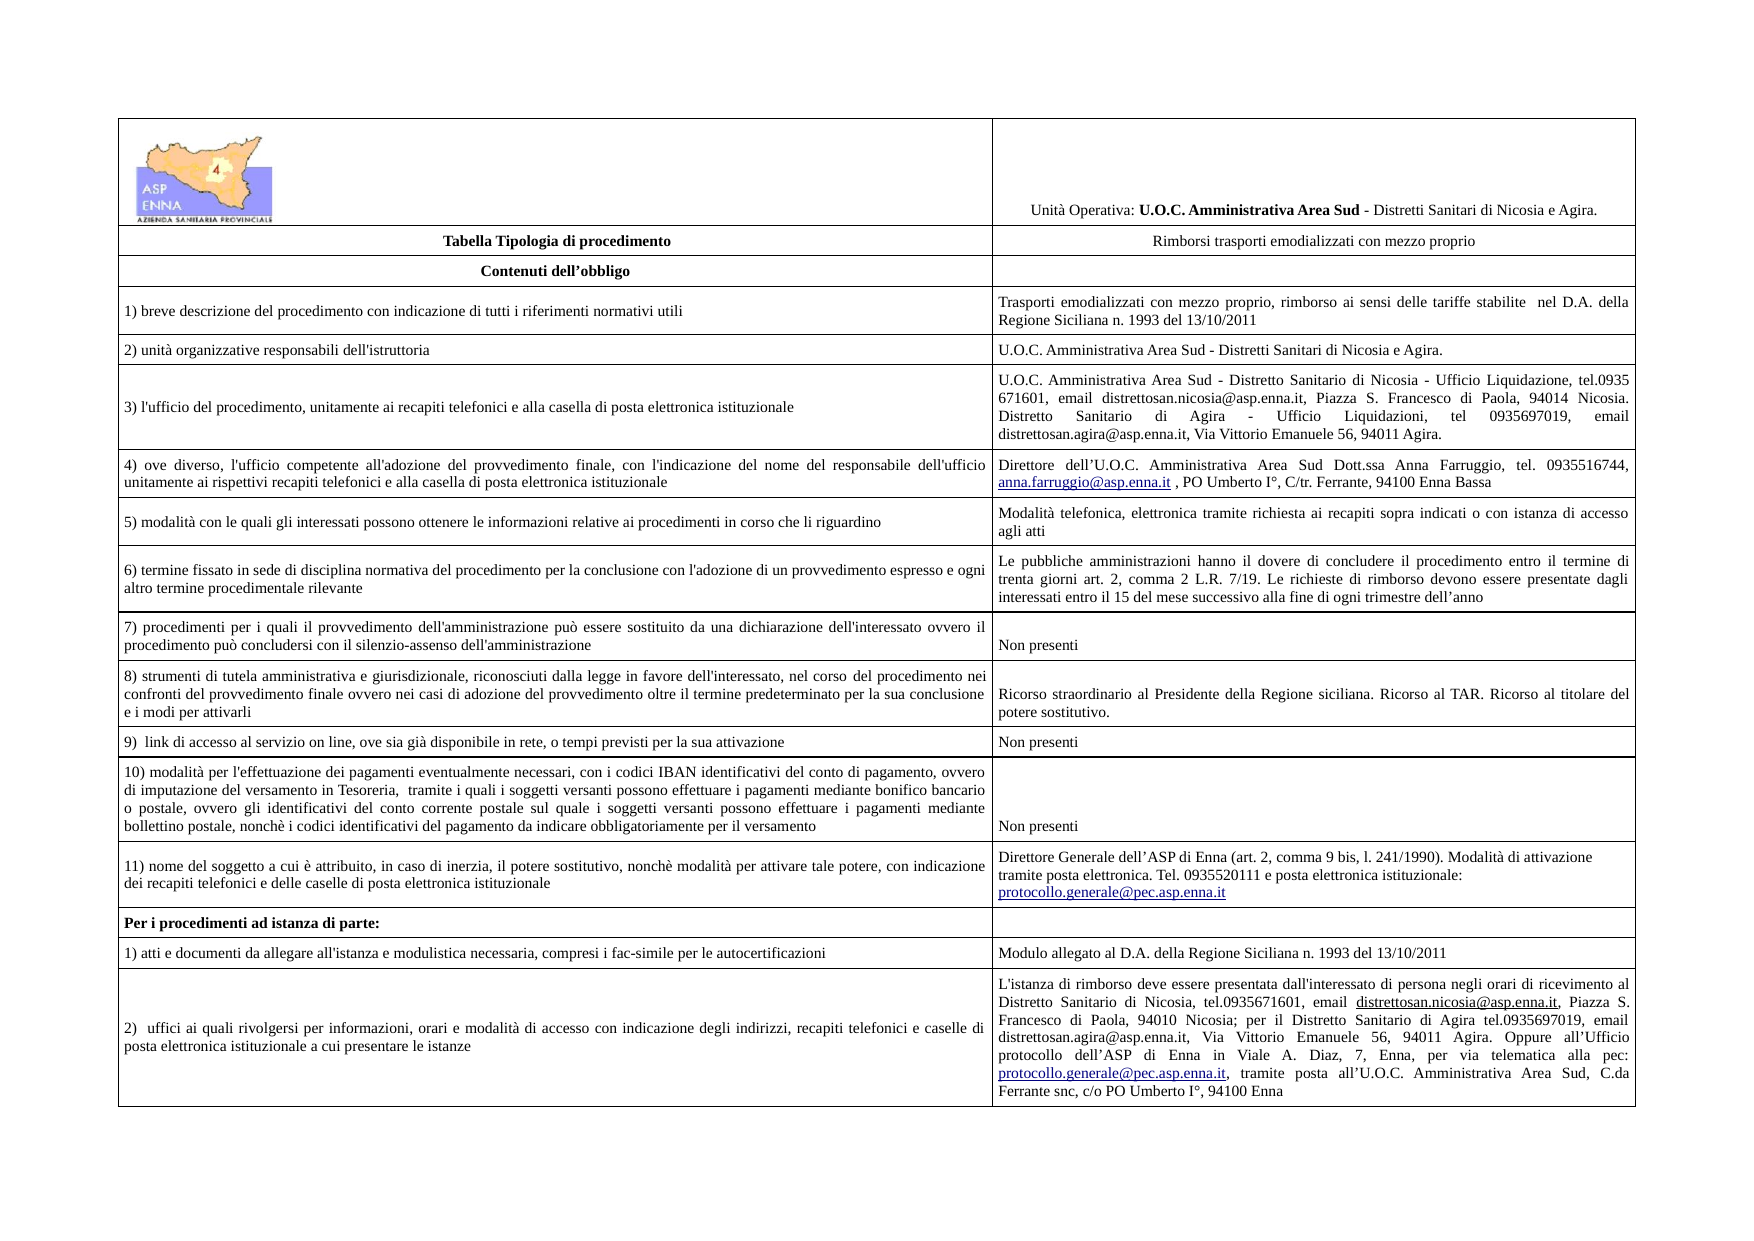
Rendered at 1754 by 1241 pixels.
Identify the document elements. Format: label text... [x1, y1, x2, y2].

table_cell U.O.C. Amministrativa Area Sud - Distretto Sanitario di Nicosia - Ufficio Liquidazione, tel.0935 671601, email distrettosan.nicosia@asp.enna.it, Piazza S. Francesco di Paola, 94014 Nicosia. Distretto Sanitario di Agira - Ufficio Liquidazioni, tel 0935697019, email distrettosan.agira@asp.enna.it, Via Vittorio Emanuele 56, 94011 Agira. [993, 365, 1635, 448]
table_cell 2) unità organizzative responsabili dell'istruttoria [119, 335, 992, 364]
table_cell 2) uffici ai quali rivolgersi per informazioni, orari e modalità di accesso con indicazione degli indirizzi, recapiti telefonici e caselle di posta elettronica istituzionale a cui presentare le istanze [119, 969, 992, 1106]
table_cell Direttore dell’U.O.C. Amministrativa Area Sud Dott.ssa Anna Farruggio, tel. 0935516744, anna.farruggio@asp.enna.it , PO Umberto I°, C/tr. Ferrante, 94100 Enna Bassa [993, 450, 1635, 497]
table_cell [993, 908, 1635, 937]
table_cell [993, 256, 1635, 286]
table_cell Non presenti [993, 758, 1635, 841]
table_cell Ricorso straordinario al Presidente della Regione siciliana. Ricorso al TAR. Ricorso al titolare del potere sostitutivo. [993, 661, 1635, 726]
table_cell 1) atti e documenti da allegare all'istanza e modulistica necessaria, compresi i fac-simile per le autocertificazioni [119, 938, 992, 968]
table_cell 1) breve descrizione del procedimento con indicazione di tutti i riferimenti normativi utili [119, 287, 992, 334]
table_cell Contenuti dell’obbligo [119, 256, 992, 286]
table_cell Direttore Generale dell’ASP di Enna (art. 2, comma 9 bis, l. 241/1990). Modalità di attivazione tramite posta elettronica. Tel. 0935520111 e posta elettronica istituzionale: protocollo.generale@pec.asp.enna.it [993, 842, 1635, 907]
table_cell Le pubbliche amministrazioni hanno il dovere di concludere il procedimento entro il termine di trenta giorni art. 2, comma 2 L.R. 7/19. Le richieste di rimborso devono essere presentate dagli interessati entro il 15 del mese successivo alla fine di ogni trimestre dell’anno [993, 546, 1635, 611]
table_cell Trasporti emodializzati con mezzo proprio, rimborso ai sensi delle tariffe stabilite nel D.A. della Regione Siciliana n. 1993 del 13/10/2011 [993, 287, 1635, 334]
table_cell Rimborsi trasporti emodializzati con mezzo proprio [993, 226, 1635, 255]
table_header [119, 119, 992, 225]
table_cell Modalità telefonica, elettronica tramite richiesta ai recapiti sopra indicati o con istanza di accesso agli atti [993, 498, 1635, 545]
table_cell 8) strumenti di tutela amministrativa e giurisdizionale, riconosciuti dalla legge in favore dell'interessato, nel corso del procedimento nei confronti del provvedimento finale ovvero nei casi di adozione del provvedimento oltre il termine predeterminato per la sua conclusione e i modi per attivarli [119, 661, 992, 726]
table_cell 7) procedimenti per i quali il provvedimento dell'amministrazione può essere sostituito da una dichiarazione dell'interessato ovvero il procedimento può concludersi con il silenzio-assenso dell'amministrazione [119, 613, 992, 660]
table_cell 3) l'ufficio del procedimento, unitamente ai recapiti telefonici e alla casella di posta elettronica istituzionale [119, 365, 992, 448]
picture [132, 132, 277, 224]
table_cell 5) modalità con le quali gli interessati possono ottenere le informazioni relative ai procedimenti in corso che li riguardino [119, 498, 992, 545]
table_cell 6) termine fissato in sede di disciplina normativa del procedimento per la conclusione con l'adozione di un provvedimento espresso e ogni altro termine procedimentale rilevante [119, 546, 992, 611]
table_cell 11) nome del soggetto a cui è attribuito, in caso di inerzia, il potere sostitutivo, nonchè modalità per attivare tale potere, con indicazione dei recapiti telefonici e delle caselle di posta elettronica istituzionale [119, 842, 992, 907]
table_cell 9) link di accesso al servizio on line, ove sia già disponibile in rete, o tempi previsti per la sua attivazione [119, 727, 992, 756]
table_cell 4) ove diverso, l'ufficio competente all'adozione del provvedimento finale, con l'indicazione del nome del responsabile dell'ufficio unitamente ai rispettivi recapiti telefonici e alla casella di posta elettronica istituzionale [119, 450, 992, 497]
table_header Unità Operativa: U.O.C. Amministrativa Area Sud - Distretti Sanitari di Nicosia e Agira. [993, 119, 1635, 225]
table_cell 10) modalità per l'effettuazione dei pagamenti eventualmente necessari, con i codici IBAN identificativi del conto di pagamento, ovvero di imputazione del versamento in Tesoreria, tramite i quali i soggetti versanti possono effettuare i pagamenti mediante bonifico bancario o postale, ovvero gli identificativi del conto corrente postale sul quale i soggetti versanti possono effettuare i pagamenti mediante bollettino postale, nonchè i codici identificativi del pagamento da indicare obbligatoriamente per il versamento [119, 758, 992, 841]
table_cell L'istanza di rimborso deve essere presentata dall'interessato di persona negli orari di ricevimento al Distretto Sanitario di Nicosia, tel.0935671601, email distrettosan.nicosia@asp.enna.it, Piazza S. Francesco di Paola, 94010 Nicosia; per il Distretto Sanitario di Agira tel.0935697019, email distrettosan.agira@asp.enna.it, Via Vittorio Emanuele 56, 94011 Agira. Oppure all’Ufficio protocollo dell’ASP di Enna in Viale A. Diaz, 7, Enna, per via telematica alla pec: protocollo.generale@pec.asp.enna.it, tramite posta all’U.O.C. Amministrativa Area Sud, C.da Ferrante snc, c/o PO Umberto I°, 94100 Enna [993, 969, 1635, 1106]
table_cell Non presenti [993, 613, 1635, 660]
table_cell Non presenti [993, 727, 1635, 756]
table_cell Modulo allegato al D.A. della Regione Siciliana n. 1993 del 13/10/2011 [993, 938, 1635, 968]
table_cell Per i procedimenti ad istanza di parte: [119, 908, 992, 937]
table_cell Tabella Tipologia di procedimento [119, 226, 992, 255]
table_cell U.O.C. Amministrativa Area Sud - Distretti Sanitari di Nicosia e Agira. [993, 335, 1635, 364]
